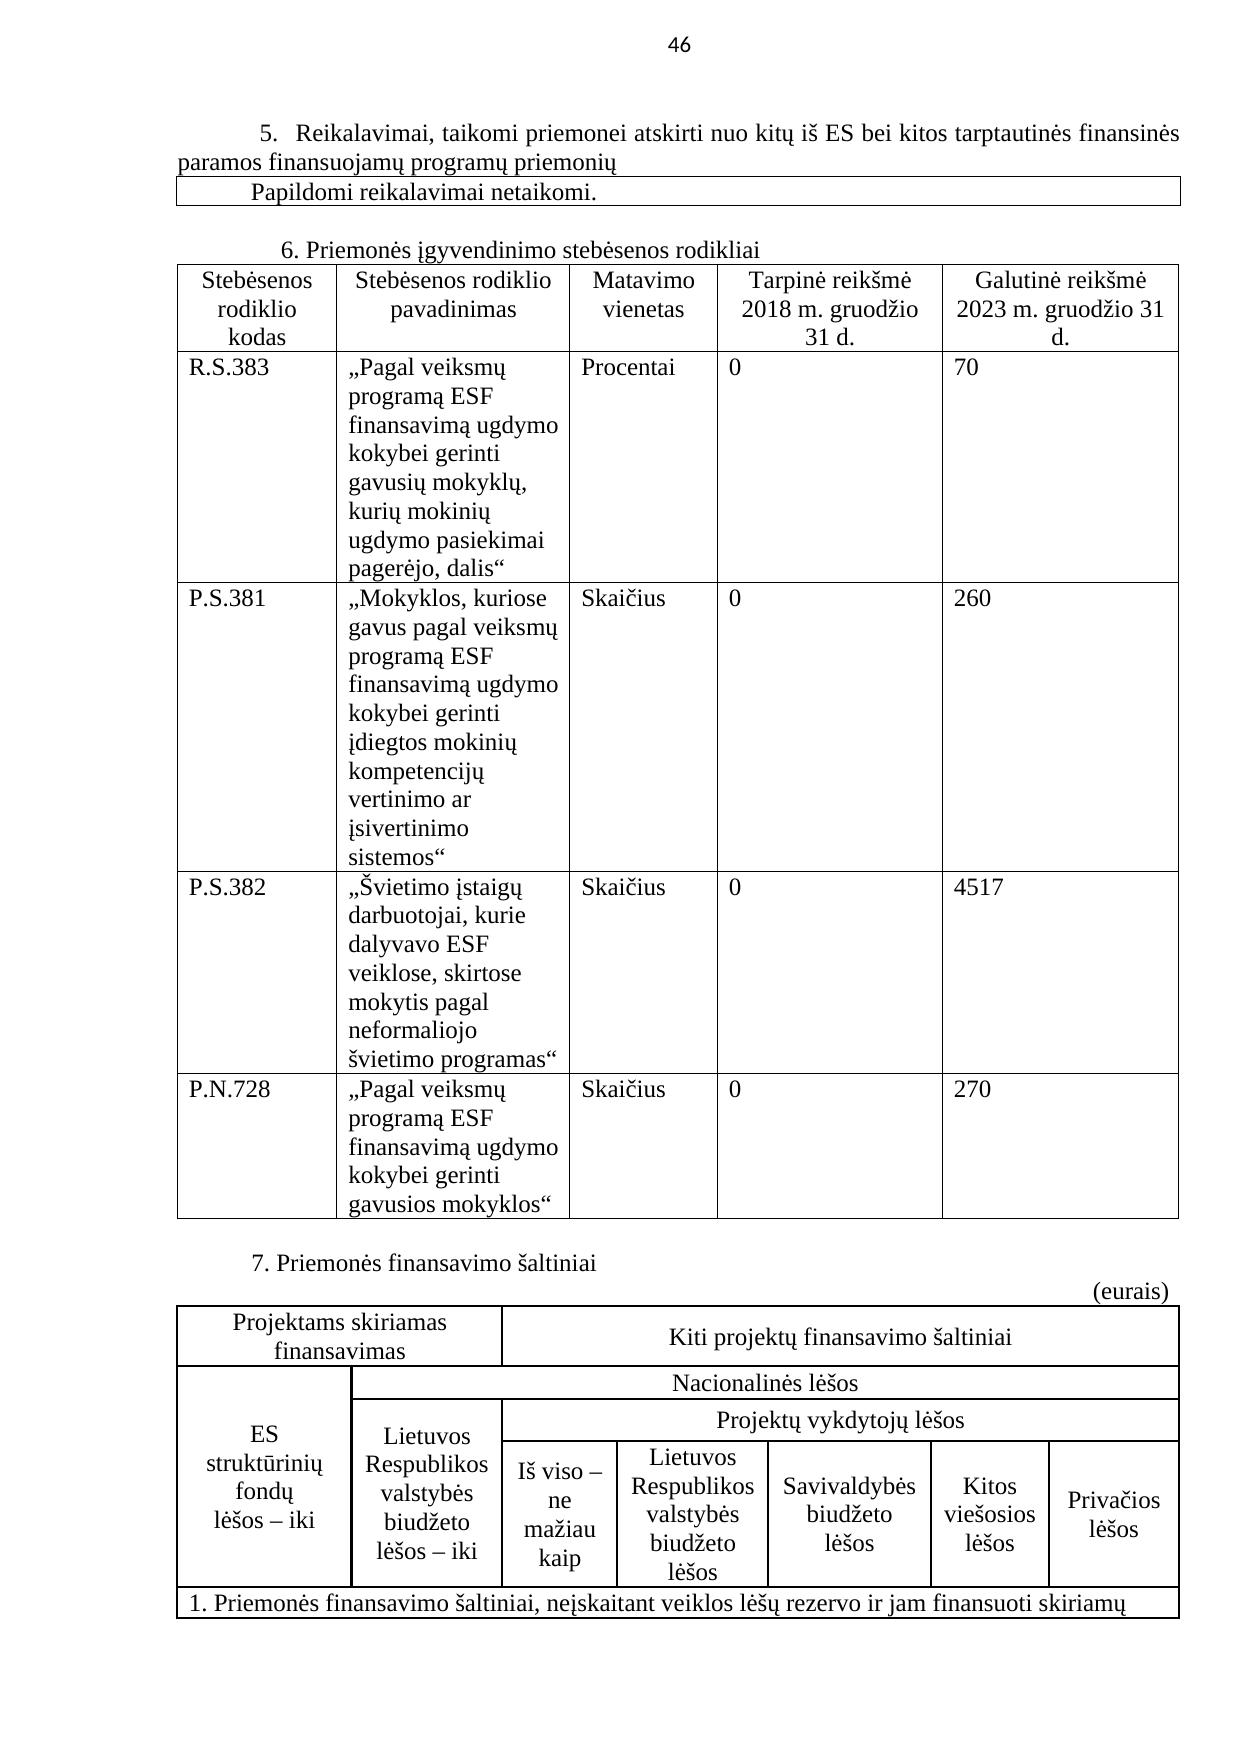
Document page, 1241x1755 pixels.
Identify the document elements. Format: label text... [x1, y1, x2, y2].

table_cell 0 [718, 583, 942, 871]
table_cell Lietuvos Respublikos valstybės biudžeto lėšos – iki [353, 1400, 501, 1586]
table_header Stebėsenos rodiklio pavadinimas [337, 265, 569, 351]
table_cell „Pagal veiksmų programą ESF finansavimą ugdymo kokybei gerinti gavusių mokyklų, kurių mokinių ugdymo pasiekimai pagerėjo, dalis“ [337, 352, 569, 582]
table_cell Skaičius [570, 1074, 717, 1218]
table_cell 260 [943, 583, 1178, 871]
table_header Papildomi reikalavimai netaikomi. [177, 177, 1180, 205]
table_cell „Švietimo įstaigų darbuotojai, kurie dalyvavo ESF veiklose, skirtose mokytis pagal neformaliojo švietimo programas“ [337, 872, 569, 1073]
table_cell 0 [718, 1074, 942, 1218]
table_cell Nacionalinės lėšos [353, 1367, 1178, 1398]
table_header Kiti projektų finansavimo šaltiniai [503, 1307, 1178, 1365]
table_cell 1. Priemonės finansavimo šaltiniai, neįskaitant veiklos lėšų rezervo ir jam finansuoti skiriamų [178, 1588, 1178, 1617]
table_cell ES struktūrinių fondų lėšos – iki [178, 1367, 350, 1586]
table_cell Iš viso – ne mažiau kaip [503, 1442, 616, 1586]
table_cell 0 [718, 872, 942, 1073]
table_header Tarpinė reikšmė 2018 m. gruodžio 31 d. [718, 265, 942, 351]
table_cell „Mokyklos, kuriose gavus pagal veiksmų programą ESF finansavimą ugdymo kokybei gerinti įdiegtos mokinių kompetencijų vertinimo ar įsivertinimo sistemos“ [337, 583, 569, 871]
table_cell R.S.383 [178, 352, 336, 582]
table_cell P.S.382 [178, 872, 336, 1073]
table_header Stebėsenos rodiklio kodas [178, 265, 336, 351]
table_cell Privačios lėšos [1050, 1442, 1178, 1586]
table_cell Savivaldybės biudžeto lėšos [769, 1442, 930, 1586]
table_cell „Pagal veiksmų programą ESF finansavimą ugdymo kokybei gerinti gavusios mokyklos“ [337, 1074, 569, 1218]
table_cell Kitos viešosios lėšos [932, 1442, 1048, 1586]
table_cell Skaičius [570, 583, 717, 871]
table_cell P.S.381 [178, 583, 336, 871]
text (eurais) [177, 1276, 1181, 1305]
table_cell Procentai [570, 352, 717, 582]
table_cell 270 [943, 1074, 1178, 1218]
table_cell Lietuvos Respublikos valstybės biudžeto lėšos [618, 1442, 767, 1586]
table_cell 0 [718, 352, 942, 582]
text 5. Reikalavimai, taikomi priemonei atskirti nuo kitų iš ES bei kitos tarptautinės finansinės paramos finansuojamų programų priemonių [177, 118, 1181, 176]
table_cell Skaičius [570, 872, 717, 1073]
text 6. Priemonės įgyvendinimo stebėsenos rodikliai [177, 235, 1181, 264]
table_cell P.N.728 [178, 1074, 336, 1218]
table_cell 4517 [943, 872, 1178, 1073]
table_header Galutinė reikšmė 2023 m. gruodžio 31 d. [943, 265, 1178, 351]
table_cell 70 [943, 352, 1178, 582]
table_cell Projektų vykdytojų lėšos [503, 1400, 1178, 1440]
table_header Matavimo vienetas [570, 265, 717, 351]
text 7. Priemonės finansavimo šaltiniai [177, 1248, 1181, 1276]
table_header Projektams skiriamas finansavimas [178, 1307, 501, 1365]
